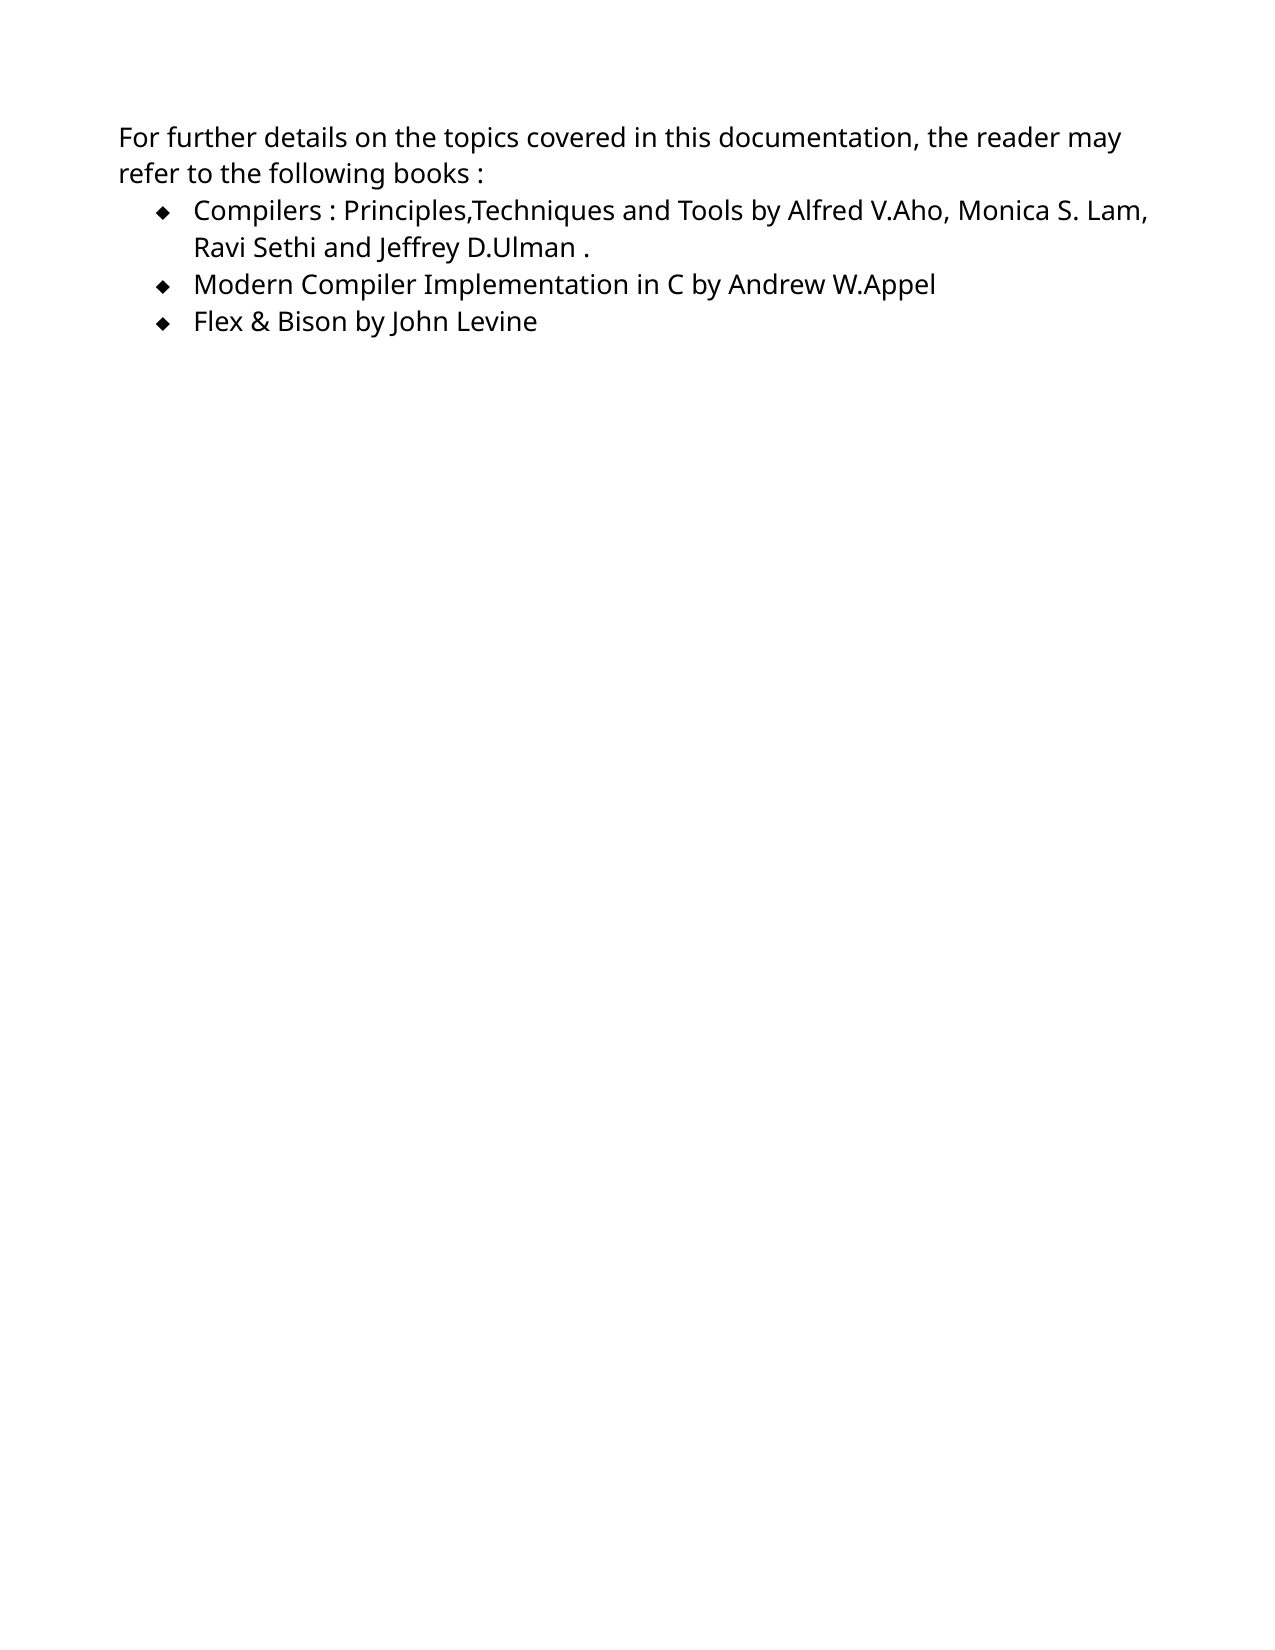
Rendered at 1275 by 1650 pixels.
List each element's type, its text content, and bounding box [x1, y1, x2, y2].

list Flex & Bison by John Levine [156, 302, 1157, 339]
list Modern Compiler Implementation in C by Andrew W.Appel [156, 266, 1157, 302]
text For further details on the topics covered in this documentation, the reader may refer to the following books : [118, 118, 1157, 192]
list Compilers : Principles,Techniques and Tools by Alfred V.Aho, Monica S. Lam, Ravi Sethi and Jeffrey D.Ulman . [156, 192, 1157, 266]
